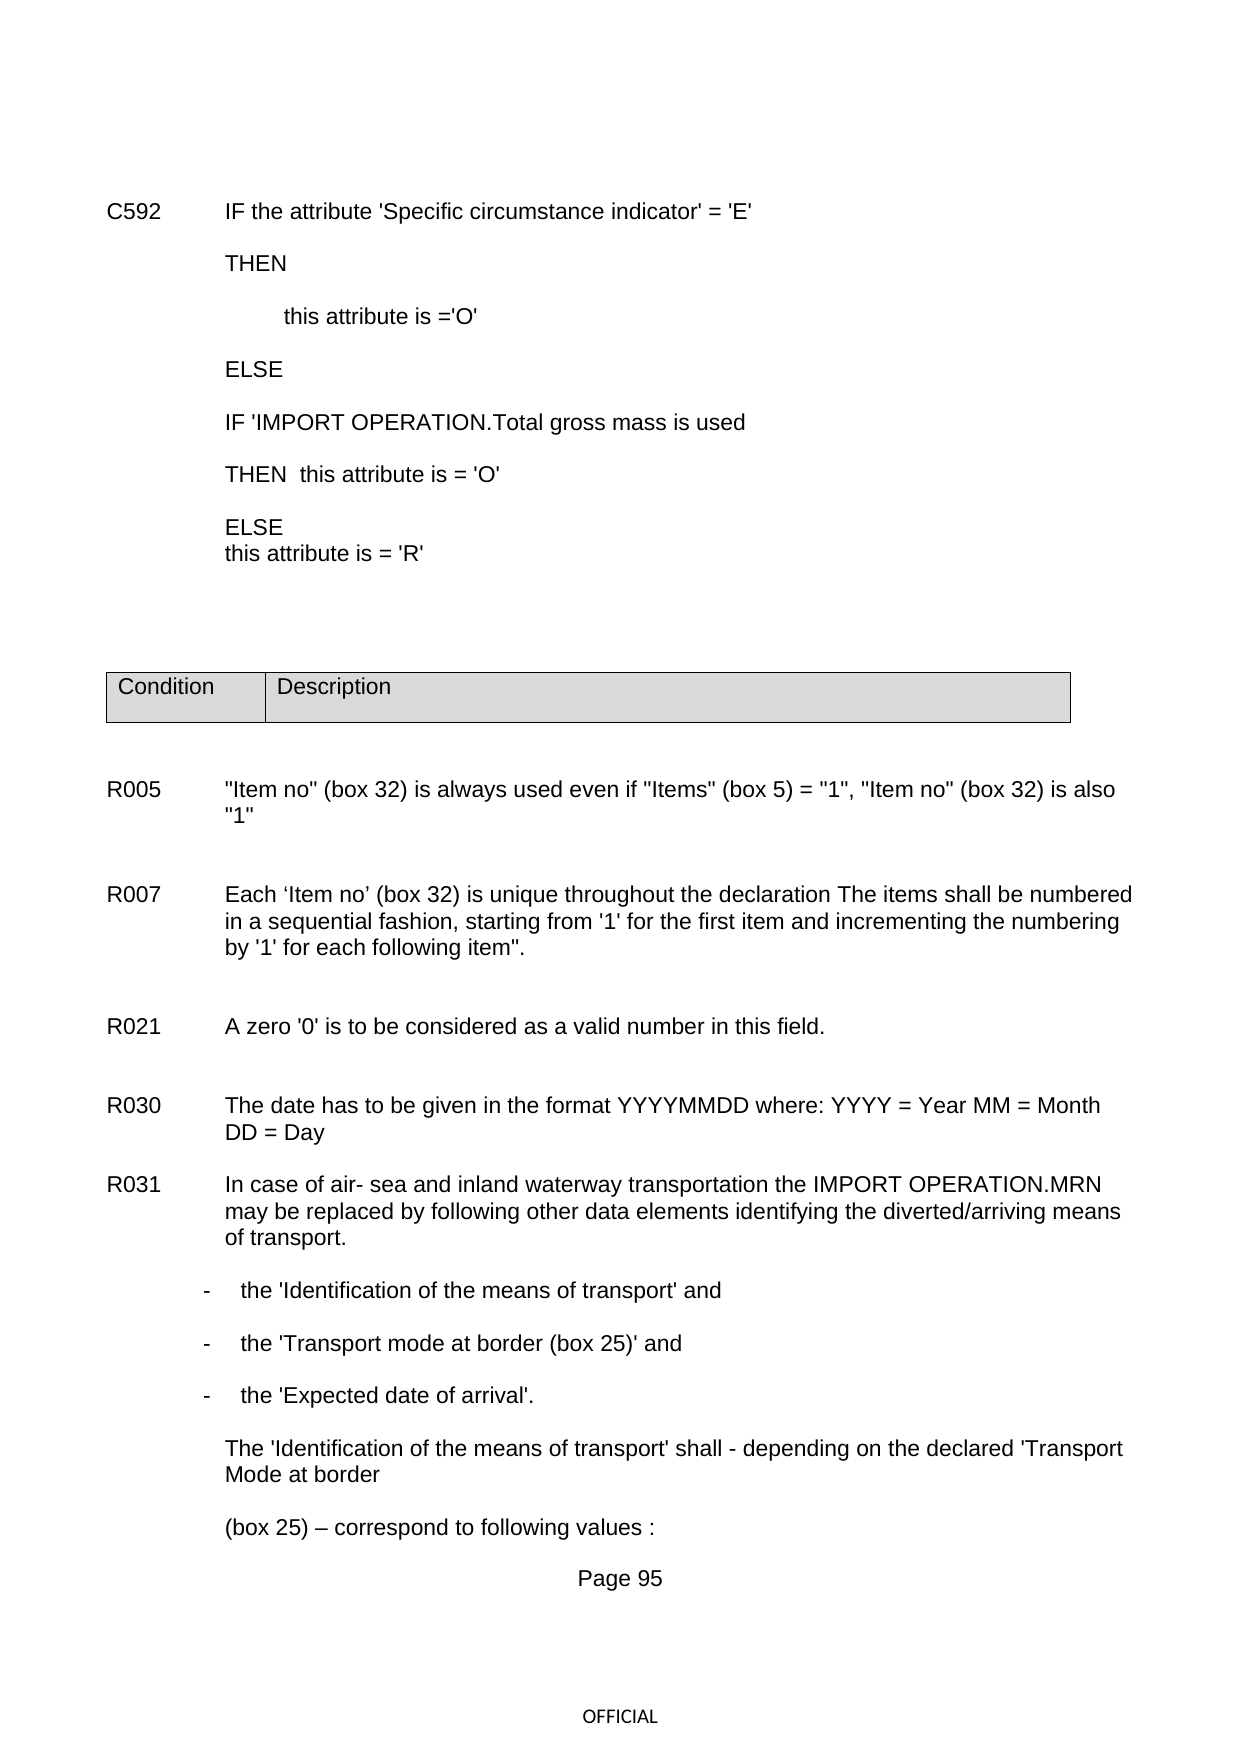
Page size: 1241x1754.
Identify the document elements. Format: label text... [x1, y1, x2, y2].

text R005 "Item no" (box 32) is always used even if "Items" (box 5) = "1", "Item no" (box 32) is also "1" [106, 776, 1134, 829]
list the 'Transport mode at border (box 25)' and [203, 1329, 1134, 1356]
text R021 A zero '0' is to be considered as a valid number in this field. [106, 1013, 1134, 1039]
text IF 'IMPORT OPERATION.Total gross mass is used [224, 408, 1134, 435]
text R007 Each ‘Item no’ (box 32) is unique throughout the declaration The items shall be numbered in a sequential fashion, starting from '1' for the first item and incrementing the numbering by '1' for each following item". [106, 881, 1134, 961]
text THEN this attribute is = 'O' [224, 461, 1134, 487]
text C592 IF the attribute 'Specific circumstance indicator' = 'E' [106, 198, 1134, 224]
text THEN [224, 250, 1134, 277]
text (box 25) – correspond to following values : [224, 1514, 1134, 1540]
table_header Description [266, 673, 1070, 722]
list the 'Identification of the means of transport' and [203, 1277, 1134, 1303]
text The 'Identification of the means of transport' shall - depending on the declared 'Transport Mode at border [224, 1435, 1134, 1488]
text this attribute is = 'R' [224, 540, 1134, 567]
table_header Condition [107, 673, 265, 722]
text ELSE [224, 514, 1134, 540]
text R030 The date has to be given in the format YYYYMMDD where: YYYY = Year MM = Month DD = Day [106, 1092, 1134, 1145]
list the 'Expected date of arrival'. [203, 1382, 1134, 1408]
text R031 In case of air- sea and inland waterway transportation the IMPORT OPERATION.MRN may be replaced by following other data elements identifying the diverted/arriving means of transport. [106, 1171, 1134, 1250]
text ELSE [224, 356, 1134, 382]
text this attribute is ='O' [283, 303, 1134, 329]
